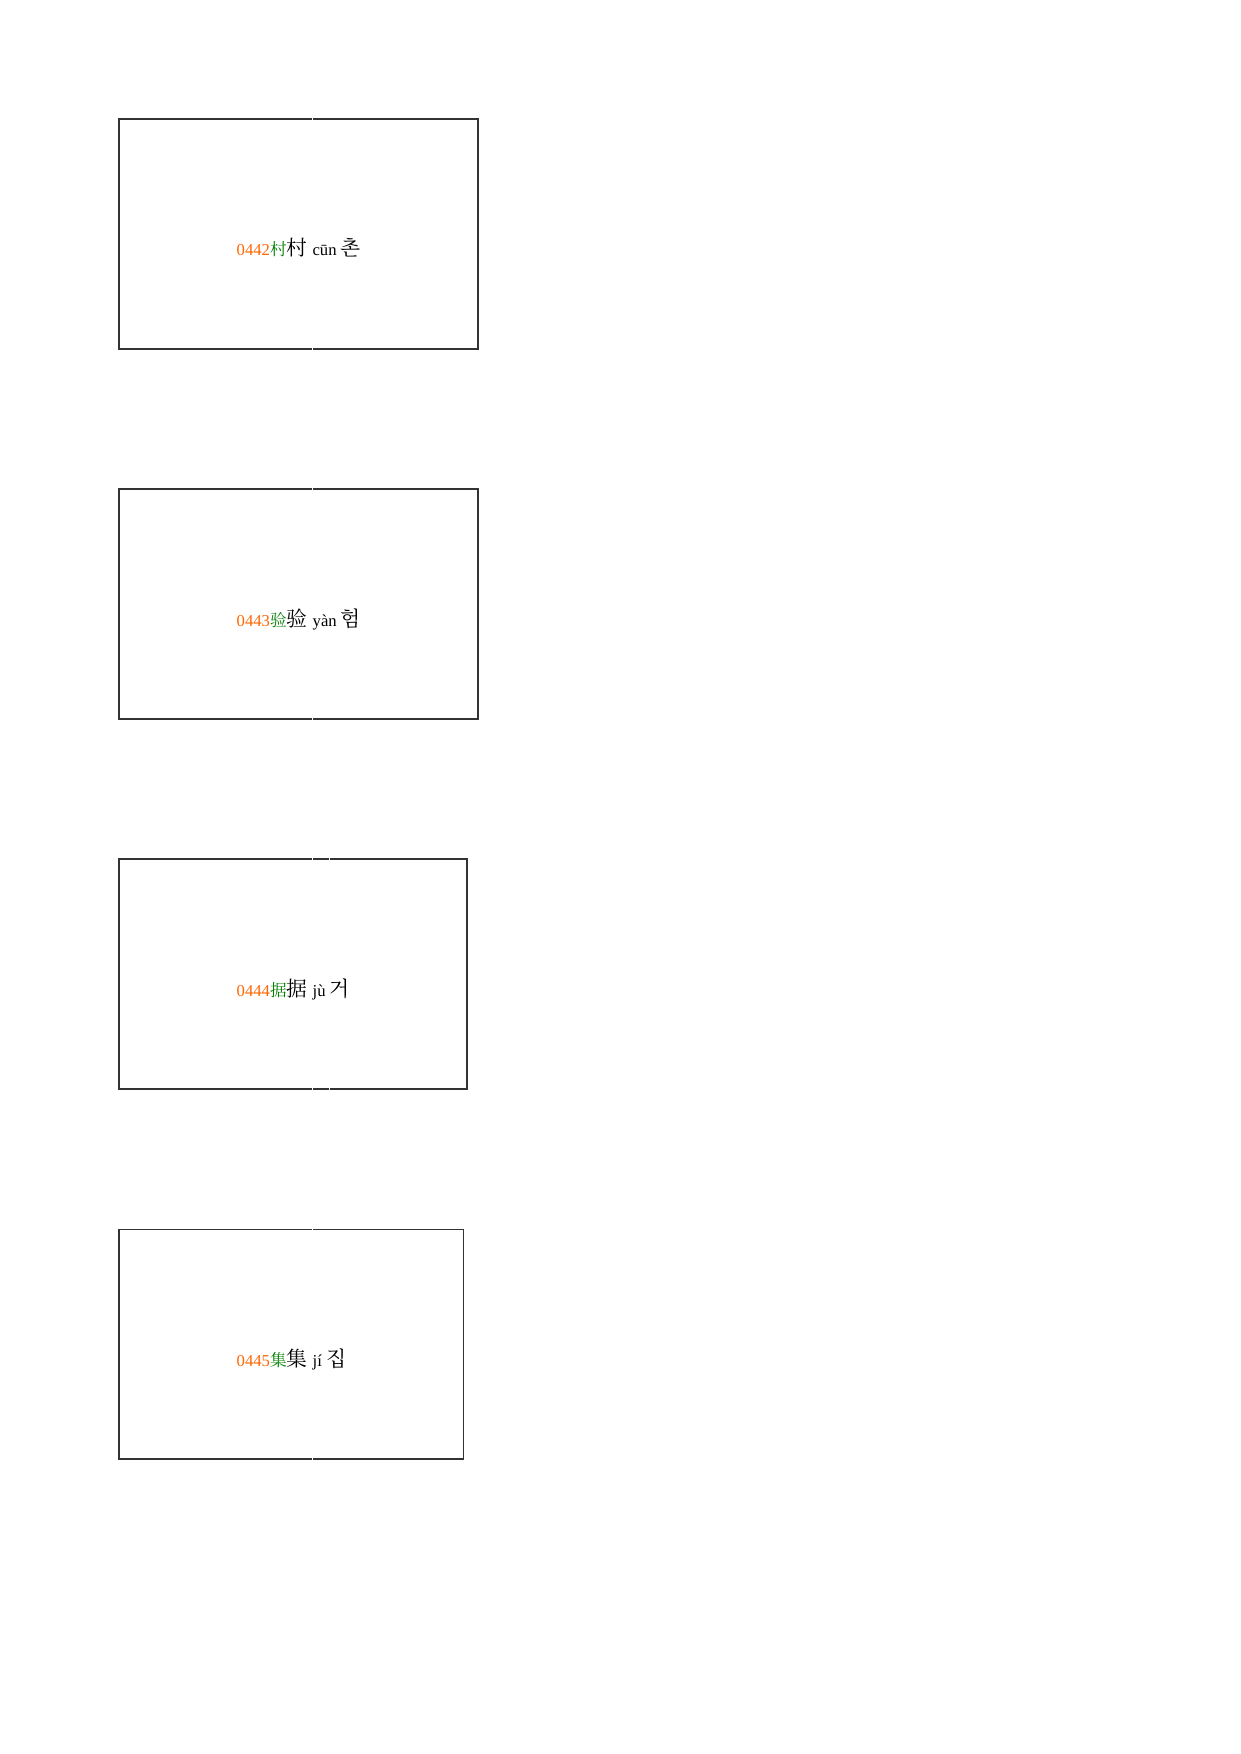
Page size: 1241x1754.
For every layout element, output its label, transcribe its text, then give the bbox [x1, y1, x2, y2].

text 0443验验 yàn 험 [120, 489, 477, 719]
text 0442村村 cūn 촌 [120, 119, 477, 349]
text [479, 118, 1122, 349]
text [464, 1228, 1122, 1460]
text [479, 488, 1122, 719]
text [468, 858, 1122, 1090]
text 0444据据 jù 거 [120, 859, 466, 1089]
text 0445集集 jí 집 [120, 1230, 463, 1459]
